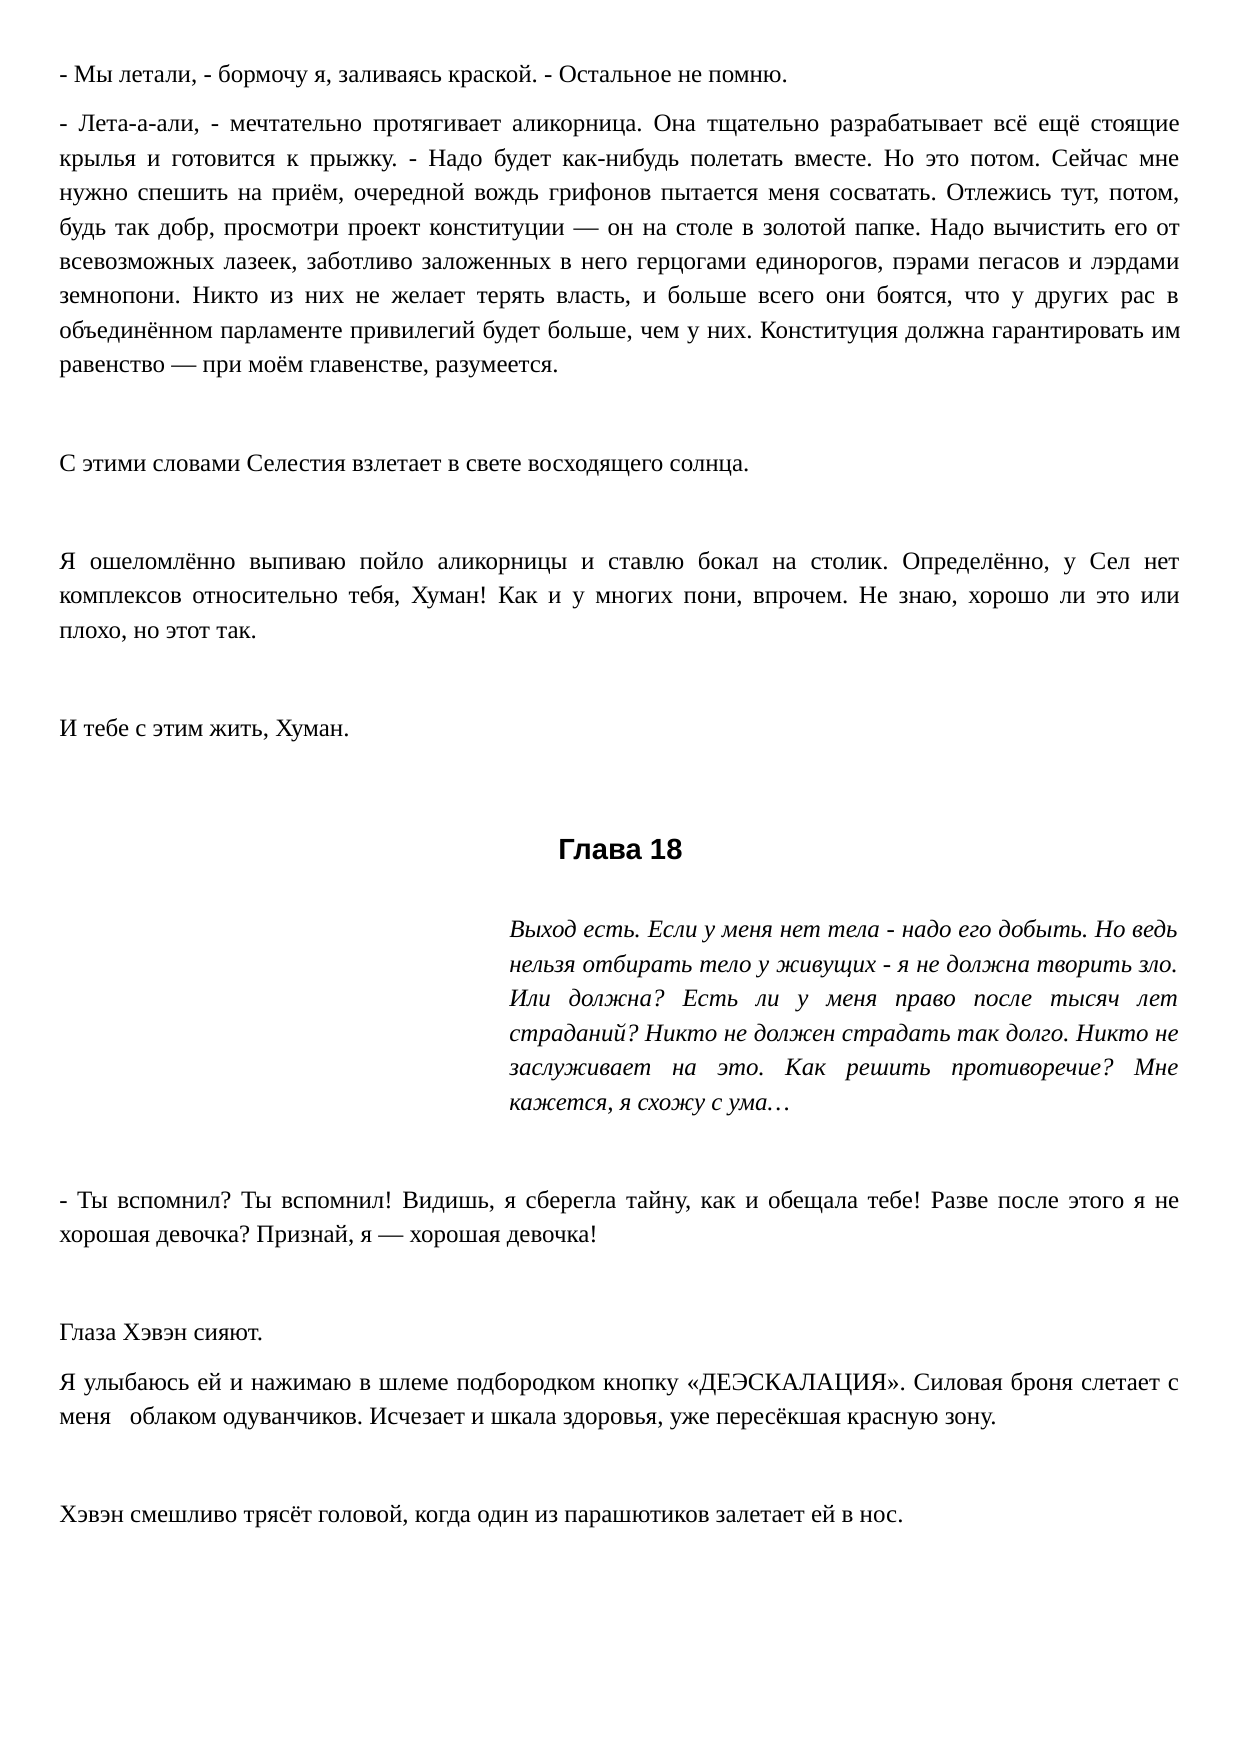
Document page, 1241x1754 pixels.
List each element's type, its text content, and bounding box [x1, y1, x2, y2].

text Хэвэн смешливо трясёт головой, когда один из парашютиков залетает ей в нос. [59, 1499, 1181, 1528]
text Я ошеломлённо выпиваю пойло аликорницы и ставлю бокал на столик. Определённо, у Сел нет комплексов относительно тебя, Хуман! Как и у многих пони, впрочем. Не знаю, хорошо ли это или плохо, но этот так. [59, 546, 1181, 643]
text Я улыбаюсь ей и нажимаю в шлеме подбородком кнопку «ДЕЭСКАЛАЦИЯ». Силовая броня слетает с меня облаком одуванчиков. Исчезает и шкала здоровья, уже пересёкшая красную зону. [59, 1367, 1181, 1430]
text И тебе с этим жить, Хуман. [59, 713, 1181, 742]
text Глаза Хэвэн сияют. [59, 1317, 1181, 1346]
text - Ты вспомнил? Ты вспомнил! Видишь, я сберегла тайну, как и обещала тебе! Разве после этого я не хорошая девочка? Признай, я — хорошая девочка! [59, 1185, 1181, 1248]
subtitle Глава 18 [59, 832, 1181, 865]
text С этими словами Селестия взлетает в свете восходящего солнца. [59, 448, 1181, 476]
text - Лета-а-али, - мечтательно протягивает аликорница. Она тщательно разрабатывает всё ещё стоящие крылья и готовится к прыжку. - Надо будет как-нибудь полетать вместе. Но это потом. Сейчас мне нужно спешить на приём, очередной вождь грифонов пытается меня сосватать. Отлежись тут, потом, будь так добр, просмотри проект конституции — он на столе в золотой папке. Надо вычистить его от всевозможных лазеек, заботливо заложенных в него герцогами единорогов, пэрами пегасов и лэрдами земнопони. Никто из них не желает терять власть, и больше всего они боятся, что у других рас в объединённом парламенте привилегий будет больше, чем у них. Конституция должна гарантировать им равенство — при моём главенстве, разумеется. [59, 108, 1181, 378]
text Выход есть. Если у меня нет тела - надо его добыть. Но ведь нельзя отбирать тело у живущих - я не должна творить зло. Или должна? Есть ли у меня право после тысяч лет страданий? Никто не должен страдать так долго. Никто не заслуживает на это. Как решить противоречие? Мне кажется, я схожу с ума… [509, 914, 1181, 1116]
text - Мы летали, - бормочу я, заливаясь краской. - Остальное не помню. [59, 59, 1181, 88]
